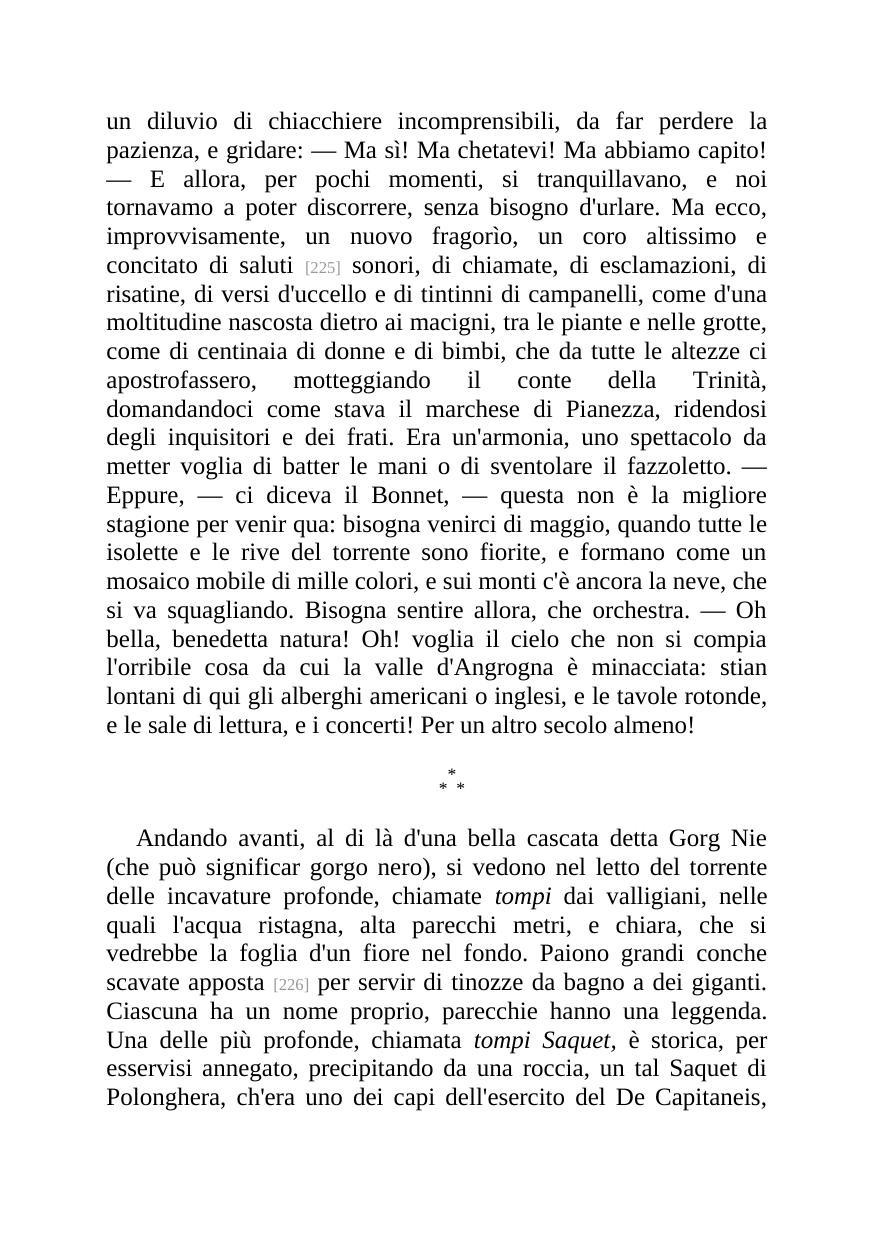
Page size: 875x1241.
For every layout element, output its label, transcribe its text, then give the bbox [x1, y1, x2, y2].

text Andando avanti, al di là d'una bella cascata detta Gorg Nie (che può significar gorgo nero), si vedono nel letto del torrente delle incavature profonde, chiamate tompi dai valligiani, nelle quali l'acqua ristagna, alta parecchi metri, e chiara, che si vedrebbe la foglia d'un fiore nel fondo. Paiono grandi conche scavate apposta [226] per servir di tinozze da bagno a dei giganti. Ciascuna ha un nome proprio, parecchie hanno una leggenda. Una delle più profonde, chiamata tompi Saquet, è storica, per esservisi annegato, precipitando da una roccia, un tal Saquet di Polonghera, ch'era uno dei capi dell'esercito del De Capitaneis, [106, 823, 768, 1111]
text un diluvio di chiacchiere incomprensibili, da far perdere la pazienza, e gridare: — Ma sì! Ma chetatevi! Ma abbiamo capito! — E allora, per pochi momenti, si tranquillavano, e noi tornavamo a poter discorrere, senza bisogno d'urlare. Ma ecco, improvvisamente, un nuovo fragorìo, un coro altissimo e concitato di saluti [225] sonori, di chiamate, di esclamazioni, di risatine, di versi d'uccello e di tintinni di campanelli, come d'una moltitudine nascosta dietro ai macigni, tra le piante e nelle grotte, come di centinaia di donne e di bimbi, che da tutte le altezze ci apostrofassero, motteggiando il conte della Trinità, domandandoci come stava il marchese di Pianezza, ridendosi degli inquisitori e dei frati. Era un'armonia, uno spettacolo da metter voglia di batter le mani o di sventolare il fazzoletto. — Eppure, — ci diceva il Bonnet, — questa non è la migliore stagione per venir qua: bisogna venirci di maggio, quando tutte le isolette e le rive del torrente sono fiorite, e formano come un mosaico mobile di mille colori, e sui monti c'è ancora la neve, che si va squagliando. Bisogna sentire allora, che orchestra. — Oh bella, benedetta natura! Oh! voglia il cielo che non si compia l'orribile cosa da cui la valle d'Angrogna è minacciata: stian lontani di qui gli alberghi americani o inglesi, e le tavole rotonde, e le sale di lettura, e i concerti! Per un altro secolo almeno! [106, 106, 768, 739]
text *** [106, 764, 768, 798]
